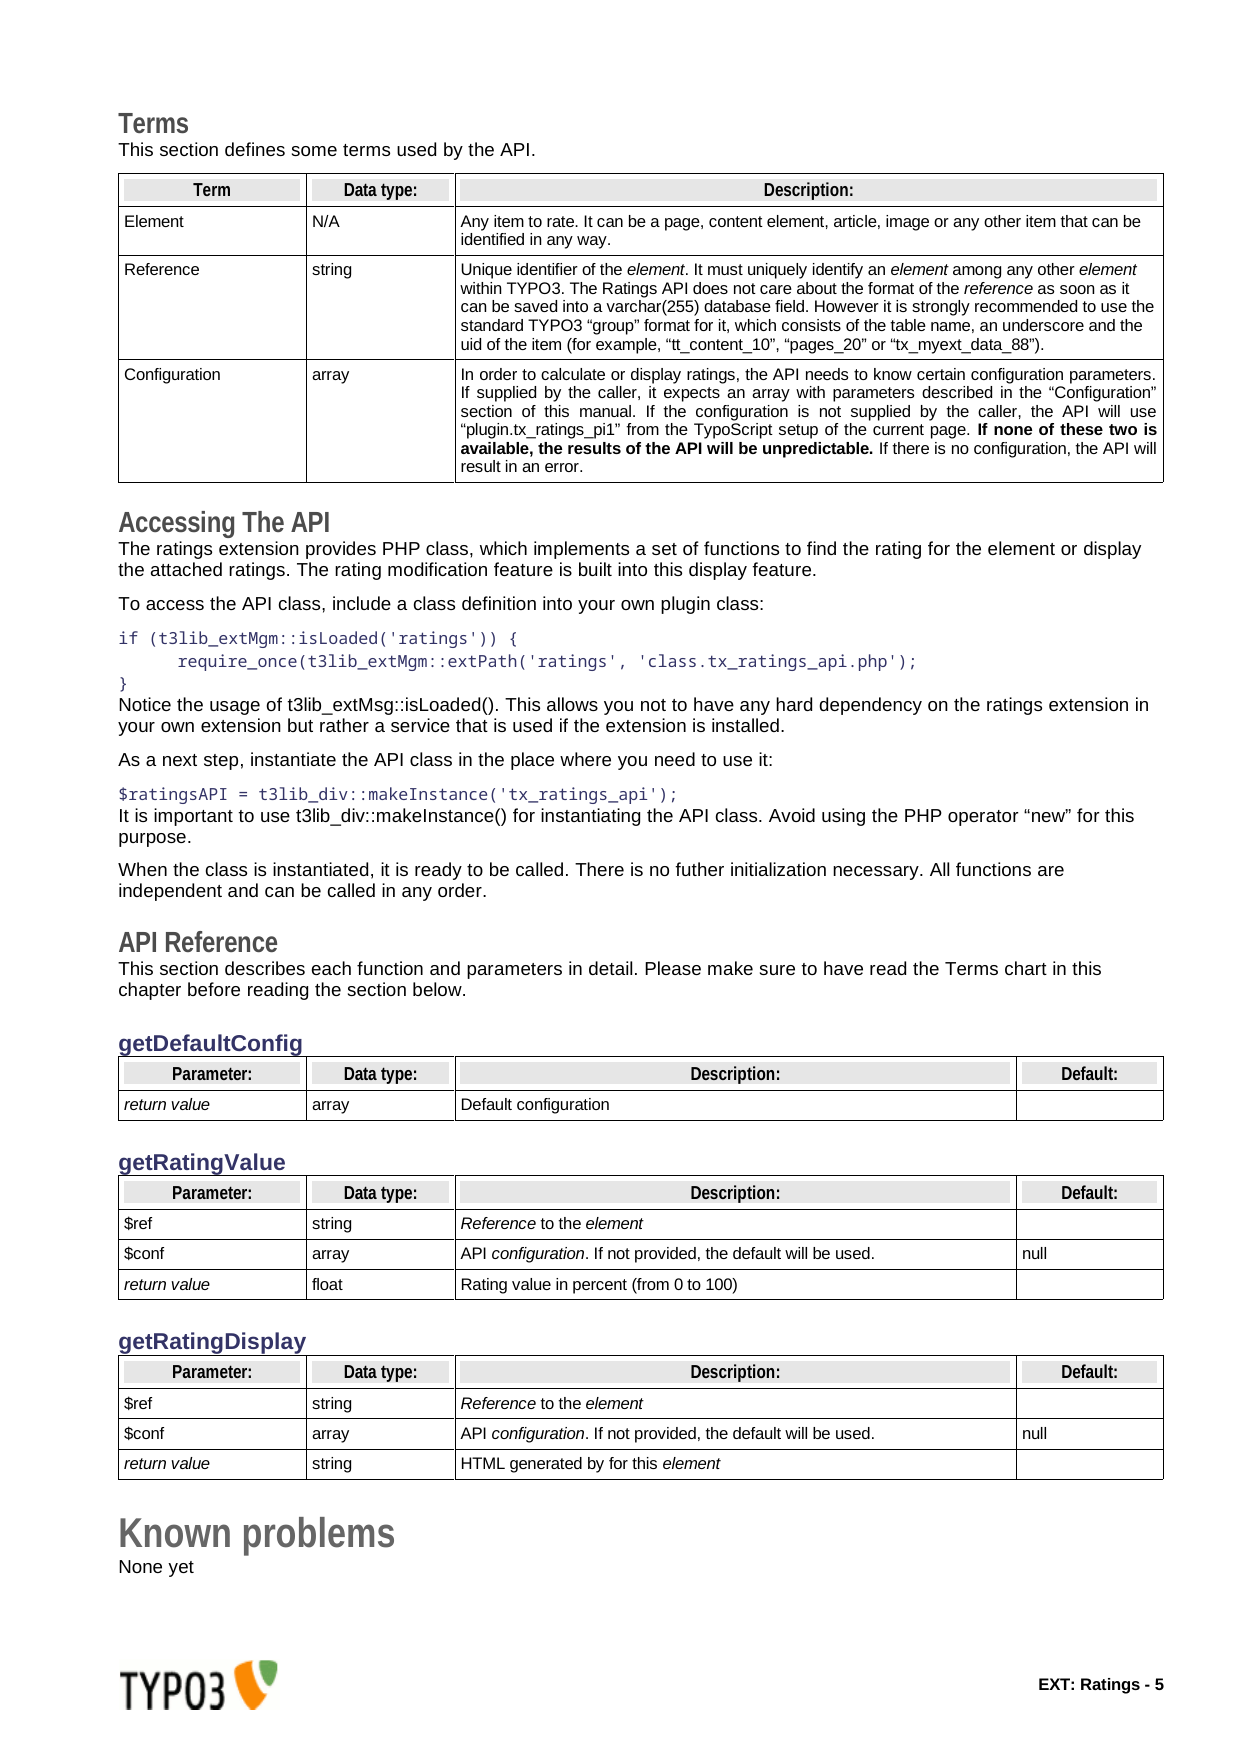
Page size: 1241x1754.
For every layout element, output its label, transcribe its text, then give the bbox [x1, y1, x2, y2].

table_header Data type: [307, 1176, 454, 1209]
table_cell array [307, 1091, 454, 1120]
table_header Parameter: [119, 1176, 306, 1209]
table_cell HTML generated by for this element [456, 1450, 1016, 1479]
table_cell Reference to the element [456, 1210, 1016, 1239]
subtitle getDefaultConfig [118, 1030, 1163, 1056]
table_cell $ref [119, 1210, 306, 1239]
table_cell string [307, 1450, 454, 1479]
table_cell $ref [119, 1389, 306, 1418]
table_cell [1017, 1210, 1163, 1239]
text if (t3lib_extMgm::isLoaded('ratings')) { [118, 627, 1163, 649]
text As a next step, instantiate the API class in the place where you need to use it: [118, 749, 1163, 770]
table_cell Reference [119, 256, 306, 359]
table_cell return value [119, 1091, 306, 1120]
text None yet [118, 1556, 1163, 1577]
table_cell $conf [119, 1240, 306, 1269]
table_header Description: [456, 1176, 1016, 1209]
text require_once(t3lib_extMgm::extPath('ratings', 'class.tx_ratings_api.php'); [118, 649, 1163, 672]
table_cell [1017, 1389, 1163, 1418]
table_cell array [307, 1419, 454, 1449]
table_cell Element [119, 207, 306, 255]
table_header Parameter: [119, 1356, 306, 1388]
table_cell Any item to rate. It can be a page, content element, article, image or any other item that can be identified in any way. [456, 207, 1163, 255]
table_cell return value [119, 1450, 306, 1479]
table_cell [1017, 1450, 1163, 1479]
table_cell In order to calculate or display ratings, the API needs to know certain configuration parameters. If supplied by the caller, it expects an array with parameters described in the “Configuration” section of this manual. If the configuration is not supplied by the caller, the API will use “plugin.tx_ratings_pi1” from the TypoScript setup of the current page. If none of these two is available, the results of the API will be unpredictable. If there is no configuration, the API will result in an error. [456, 360, 1163, 482]
text When the class is instantiated, it is ready to be called. There is no futher initialization necessary. All functions are independent and can be called in any order. [118, 860, 1163, 902]
subtitle Accessing The API [118, 506, 1163, 539]
subtitle getRatingValue [118, 1149, 1163, 1175]
table_cell null [1017, 1240, 1163, 1269]
table_cell float [307, 1270, 454, 1299]
table_cell string [307, 256, 454, 359]
table_cell N/A [307, 207, 454, 255]
subtitle API Reference [118, 925, 1163, 958]
subtitle Known problems [118, 1508, 1163, 1556]
table_header Default: [1017, 1356, 1163, 1388]
table_header Description: [456, 174, 1163, 206]
table_cell $conf [119, 1419, 306, 1449]
table_cell API configuration. If not provided, the default will be used. [456, 1240, 1016, 1269]
table_header Term [119, 174, 306, 206]
picture [119, 1659, 280, 1710]
text The ratings extension provides PHP class, which implements a set of functions to find the rating for the element or display the attached ratings. The rating modification feature is built into this display feature. [118, 539, 1163, 581]
table_cell return value [119, 1270, 306, 1299]
table_cell [1017, 1091, 1163, 1120]
table_cell string [307, 1389, 454, 1418]
text Notice the usage of t3lib_extMsg::isLoaded(). This allows you not to have any hard dependency on the ratings extension in your own extension but rather a service that is used if the extension is installed. [118, 694, 1163, 737]
table_header Data type: [307, 1057, 454, 1090]
table_cell array [307, 1240, 454, 1269]
text } [118, 672, 1163, 694]
text $ratingsAPI = t3lib_div::makeInstance('tx_ratings_api'); [118, 783, 1163, 805]
table_header Data type: [307, 174, 454, 206]
table_cell Unique identifier of the element. It must uniquely identify an element among any other element within TYPO3. The Ratings API does not care about the format of the reference as soon as it can be saved into a varchar(255) database field. However it is strongly recommended to use the standard TYPO3 “group” format for it, which consists of the table name, an underscore and the uid of the item (for example, “tt_content_10”, “pages_20” or “tx_myext_data_88”). [456, 256, 1163, 359]
text This section describes each function and parameters in detail. Please make sure to have read the Terms chart in this chapter before reading the section below. [118, 958, 1163, 1001]
text To access the API class, include a class definition into your own plugin class: [118, 593, 1163, 614]
table_header Default: [1017, 1057, 1163, 1090]
table_header Description: [456, 1057, 1016, 1090]
table_cell Reference to the element [456, 1389, 1016, 1418]
text This section defines some terms used by the API. [118, 139, 1163, 160]
table_header Parameter: [119, 1057, 306, 1090]
table_cell [1017, 1270, 1163, 1299]
table_header Default: [1017, 1176, 1163, 1209]
table_cell null [1017, 1419, 1163, 1449]
table_header Data type: [307, 1356, 454, 1388]
table_cell API configuration. If not provided, the default will be used. [456, 1419, 1016, 1449]
subtitle Terms [118, 106, 1163, 139]
text It is important to use t3lib_div::makeInstance() for instantiating the API class. Avoid using the PHP operator “new” for this purpose. [118, 805, 1163, 847]
table_cell Default configuration [456, 1091, 1016, 1120]
subtitle getRatingDisplay [118, 1329, 1163, 1355]
table_cell string [307, 1210, 454, 1239]
table_header Description: [456, 1356, 1016, 1388]
table_cell Rating value in percent (from 0 to 100) [456, 1270, 1016, 1299]
table_cell Configuration [119, 360, 306, 482]
table_cell array [307, 360, 454, 482]
